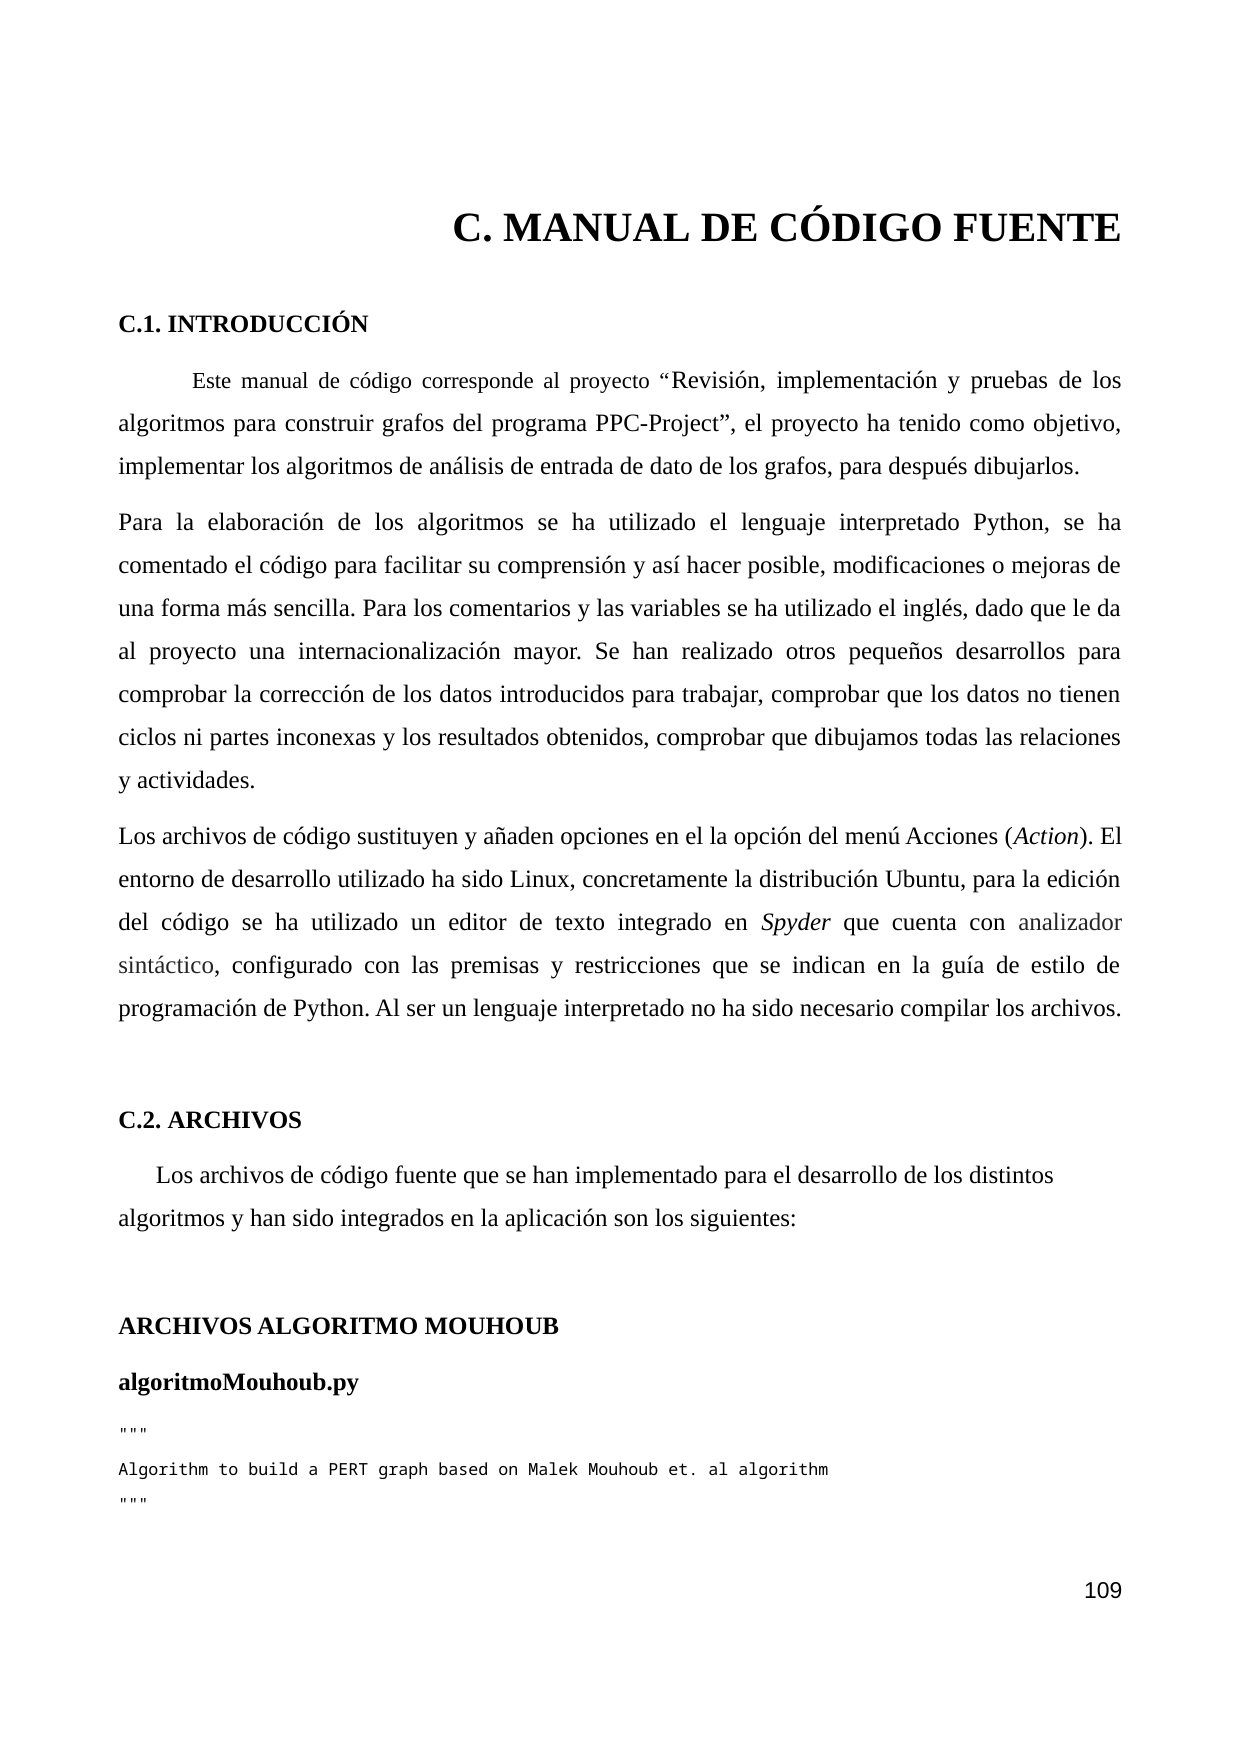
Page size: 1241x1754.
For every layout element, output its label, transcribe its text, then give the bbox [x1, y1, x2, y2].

text ARCHIVOS ALGORITMO MOUHOUB [118, 1311, 1122, 1340]
text Este manual de código corresponde al proyecto “Revisión, implementación y pruebas de los algoritmos para construir grafos del programa PPC-Project”, el proyecto ha tenido como objetivo, implementar los algoritmos de análisis de entrada de dato de los grafos, para después dibujarlos. [118, 365, 1122, 480]
text C. MANUAL DE CÓDIGO FUENTE [118, 202, 1122, 250]
text """ [118, 1422, 1122, 1445]
text Los archivos de código sustituyen y añaden opciones en el la opción del menú Acciones (Action). El entorno de desarrollo utilizado ha sido Linux, concretamente la distribución Ubuntu, para la edición del código se ha utilizado un editor de texto integrado en Spyder que cuenta con analizador sintáctico, configurado con las premisas y restricciones que se indican en la guía de estilo de programación de Python. Al ser un lenguaje interpretado no ha sido necesario compilar los archivos. [118, 821, 1122, 1022]
text algoritmoMouhoub.py [118, 1367, 1122, 1395]
text Para la elaboración de los algoritmos se ha utilizado el lenguaje interpretado Python, se ha comentado el código para facilitar su comprensión y así hacer posible, modificaciones o mejoras de una forma más sencilla. Para los comentarios y las variables se ha utilizado el inglés, dado que le da al proyecto una internacionalización mayor. Se han realizado otros pequeños desarrollos para comprobar la corrección de los datos introducidos para trabajar, comprobar que los datos no tienen ciclos ni partes inconexas y los resultados obtenidos, comprobar que dibujamos todas las relaciones y actividades. [118, 507, 1122, 794]
text Algorithm to build a PERT graph based on Malek Mouhoub et. al algorithm [118, 1457, 1122, 1480]
text C.2. ARCHIVOS [118, 1105, 1122, 1133]
text C.1. INTRODUCCIÓN [118, 309, 1122, 338]
text Los archivos de código fuente que se han implementado para el desarrollo de los distintos algoritmos y han sido integrados en la aplicación son los siguientes: [118, 1160, 1122, 1232]
text """ [118, 1493, 1122, 1515]
